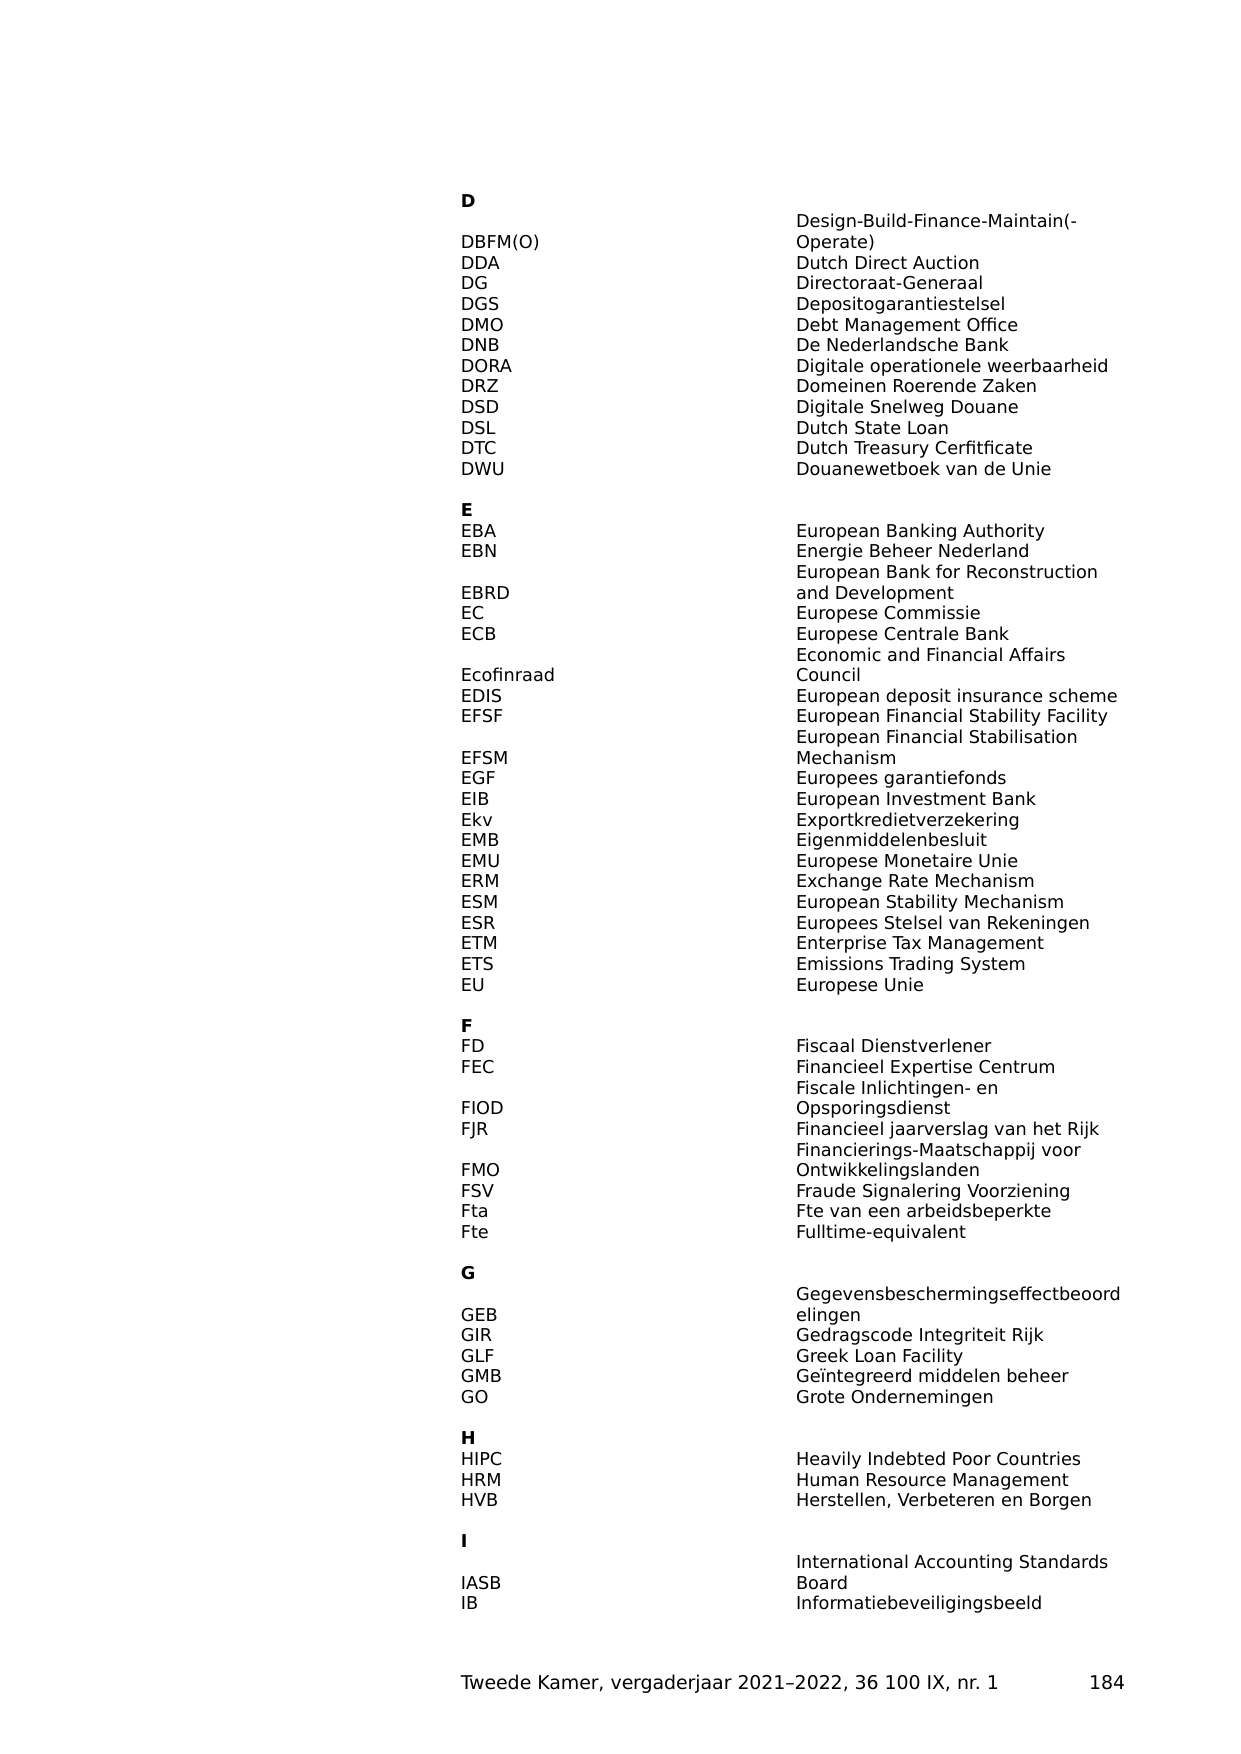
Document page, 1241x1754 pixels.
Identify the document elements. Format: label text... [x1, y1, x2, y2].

table_cell European Banking Authority [793, 521, 1125, 541]
table_cell [461, 1511, 793, 1531]
table_cell ECB [461, 624, 793, 644]
table_cell EBA [461, 521, 793, 541]
table_cell HVB [461, 1490, 793, 1511]
table_cell EMU [461, 851, 793, 871]
table_cell G [461, 1263, 793, 1284]
table_cell [461, 1243, 793, 1263]
table_cell GIR [461, 1325, 793, 1346]
table_cell Emissions Trading System [793, 954, 1125, 974]
table_cell GLF [461, 1346, 793, 1366]
table_cell EMB [461, 830, 793, 851]
table_cell International Accounting Standards Board [793, 1552, 1125, 1593]
table_cell D [461, 191, 793, 211]
table_cell DNB [461, 335, 793, 356]
table_cell IB [461, 1593, 793, 1614]
table_cell IASB [461, 1552, 793, 1593]
table_cell FIOD [461, 1078, 793, 1119]
table_cell ESM [461, 892, 793, 913]
table_cell HIPC [461, 1449, 793, 1469]
table_cell Fiscaal Dienstverlener [793, 1036, 1125, 1057]
table_cell DORA [461, 356, 793, 376]
table_cell Domeinen Roerende Zaken [793, 376, 1125, 397]
table_cell Europese Unie [793, 975, 1125, 995]
table_cell [793, 480, 1125, 500]
table_cell EFSF [461, 706, 793, 727]
table_cell [793, 1016, 1125, 1036]
table_cell Gegevensbeschermingseffectbeoordelingen [793, 1284, 1125, 1325]
table_cell Digitale operationele weerbaarheid [793, 356, 1125, 376]
table_cell Human Resource Management [793, 1470, 1125, 1490]
table_cell [793, 1408, 1125, 1428]
table_cell FJR [461, 1119, 793, 1139]
table_cell European Financial Stabilisation Mechanism [793, 727, 1125, 768]
table_cell Greek Loan Facility [793, 1346, 1125, 1366]
table_cell FMO [461, 1140, 793, 1181]
table_cell European Bank for Reconstruction and Development [793, 562, 1125, 603]
table_cell Grote Ondernemingen [793, 1387, 1125, 1408]
table_cell DSD [461, 397, 793, 418]
table_cell European Financial Stability Facility [793, 706, 1125, 727]
table_cell Exportkredietverzekering [793, 810, 1125, 830]
table_cell ESR [461, 913, 793, 933]
table_cell Informatiebeveiligingsbeeld [793, 1593, 1125, 1614]
table_cell DGS [461, 294, 793, 314]
table_cell European deposit insurance scheme [793, 686, 1125, 706]
table_cell Douanewetboek van de Unie [793, 459, 1125, 479]
table_cell EDIS [461, 686, 793, 706]
table_cell Ecofinraad [461, 645, 793, 686]
table_cell Europese Monetaire Unie [793, 851, 1125, 871]
table_cell [793, 500, 1125, 521]
table_cell European Investment Bank [793, 789, 1125, 809]
table_cell Europees Stelsel van Rekeningen [793, 913, 1125, 933]
table_cell EBN [461, 541, 793, 562]
table_cell I [461, 1531, 793, 1552]
table_cell Financieel Expertise Centrum [793, 1057, 1125, 1078]
table_cell De Nederlandsche Bank [793, 335, 1125, 356]
table_cell ETS [461, 954, 793, 974]
table_cell EIB [461, 789, 793, 809]
table_cell H [461, 1428, 793, 1449]
table_cell Dutch Treasury Cerfitficate [793, 438, 1125, 459]
table_cell [793, 1428, 1125, 1449]
table_cell [461, 480, 793, 500]
table_cell GO [461, 1387, 793, 1408]
table_cell Financierings-Maatschappij voor Ontwikkelingslanden [793, 1140, 1125, 1181]
table_cell [793, 1243, 1125, 1263]
table_cell [793, 1263, 1125, 1284]
table_cell Fiscale Inlichtingen- en Opsporingsdienst [793, 1078, 1125, 1119]
table_cell DWU [461, 459, 793, 479]
table_cell Europese Centrale Bank [793, 624, 1125, 644]
table_cell Design-Build-Finance-Maintain(-Operate) [793, 211, 1125, 253]
table_cell EC [461, 603, 793, 624]
table_cell Ekv [461, 810, 793, 830]
table_cell Economic and Financial Affairs Council [793, 645, 1125, 686]
table_cell GEB [461, 1284, 793, 1325]
table_cell Fulltime-equivalent [793, 1222, 1125, 1243]
table_cell Energie Beheer Nederland [793, 541, 1125, 562]
table_cell DG [461, 273, 793, 294]
table_cell Europese Commissie [793, 603, 1125, 624]
table_cell EBRD [461, 562, 793, 603]
table_cell Herstellen, Verbeteren en Borgen [793, 1490, 1125, 1511]
table_cell [793, 1511, 1125, 1531]
table_cell FEC [461, 1057, 793, 1078]
table_cell F [461, 1016, 793, 1036]
table_cell E [461, 500, 793, 521]
table_cell Depositogarantiestelsel [793, 294, 1125, 314]
table_cell DSL [461, 418, 793, 438]
table_cell Geïntegreerd middelen beheer [793, 1366, 1125, 1387]
table_cell Dutch State Loan [793, 418, 1125, 438]
table_cell [461, 1408, 793, 1428]
table_cell DDA [461, 253, 793, 273]
table_cell [793, 1531, 1125, 1552]
table_cell Heavily Indebted Poor Countries [793, 1449, 1125, 1469]
table_cell Gedragscode Integriteit Rijk [793, 1325, 1125, 1346]
table_cell DBFM(O) [461, 211, 793, 253]
table_cell ETM [461, 933, 793, 954]
table_cell FD [461, 1036, 793, 1057]
table_cell HRM [461, 1470, 793, 1490]
table_cell Europees garantiefonds [793, 768, 1125, 789]
table_cell DTC [461, 438, 793, 459]
table_cell Fraude Signalering Voorziening [793, 1181, 1125, 1201]
table_cell Eigenmiddelenbesluit [793, 830, 1125, 851]
table_cell Debt Management Office [793, 315, 1125, 335]
table_cell FSV [461, 1181, 793, 1201]
table_cell GMB [461, 1366, 793, 1387]
table_cell Fte van een arbeidsbeperkte [793, 1201, 1125, 1222]
table_cell Fte [461, 1222, 793, 1243]
table_cell [793, 191, 1125, 211]
table_cell Dutch Direct Auction [793, 253, 1125, 273]
table_cell EU [461, 975, 793, 995]
table_cell DMO [461, 315, 793, 335]
table_cell [461, 995, 793, 1016]
table_cell [793, 995, 1125, 1016]
table_cell Directoraat-Generaal [793, 273, 1125, 294]
table_cell Exchange Rate Mechanism [793, 871, 1125, 892]
table_cell Financieel jaarverslag van het Rijk [793, 1119, 1125, 1139]
table_cell DRZ [461, 376, 793, 397]
table_cell Enterprise Tax Management [793, 933, 1125, 954]
table_cell European Stability Mechanism [793, 892, 1125, 913]
table_cell EFSM [461, 727, 793, 768]
table_cell EGF [461, 768, 793, 789]
table_cell ERM [461, 871, 793, 892]
table_cell Digitale Snelweg Douane [793, 397, 1125, 418]
table_cell Fta [461, 1201, 793, 1222]
